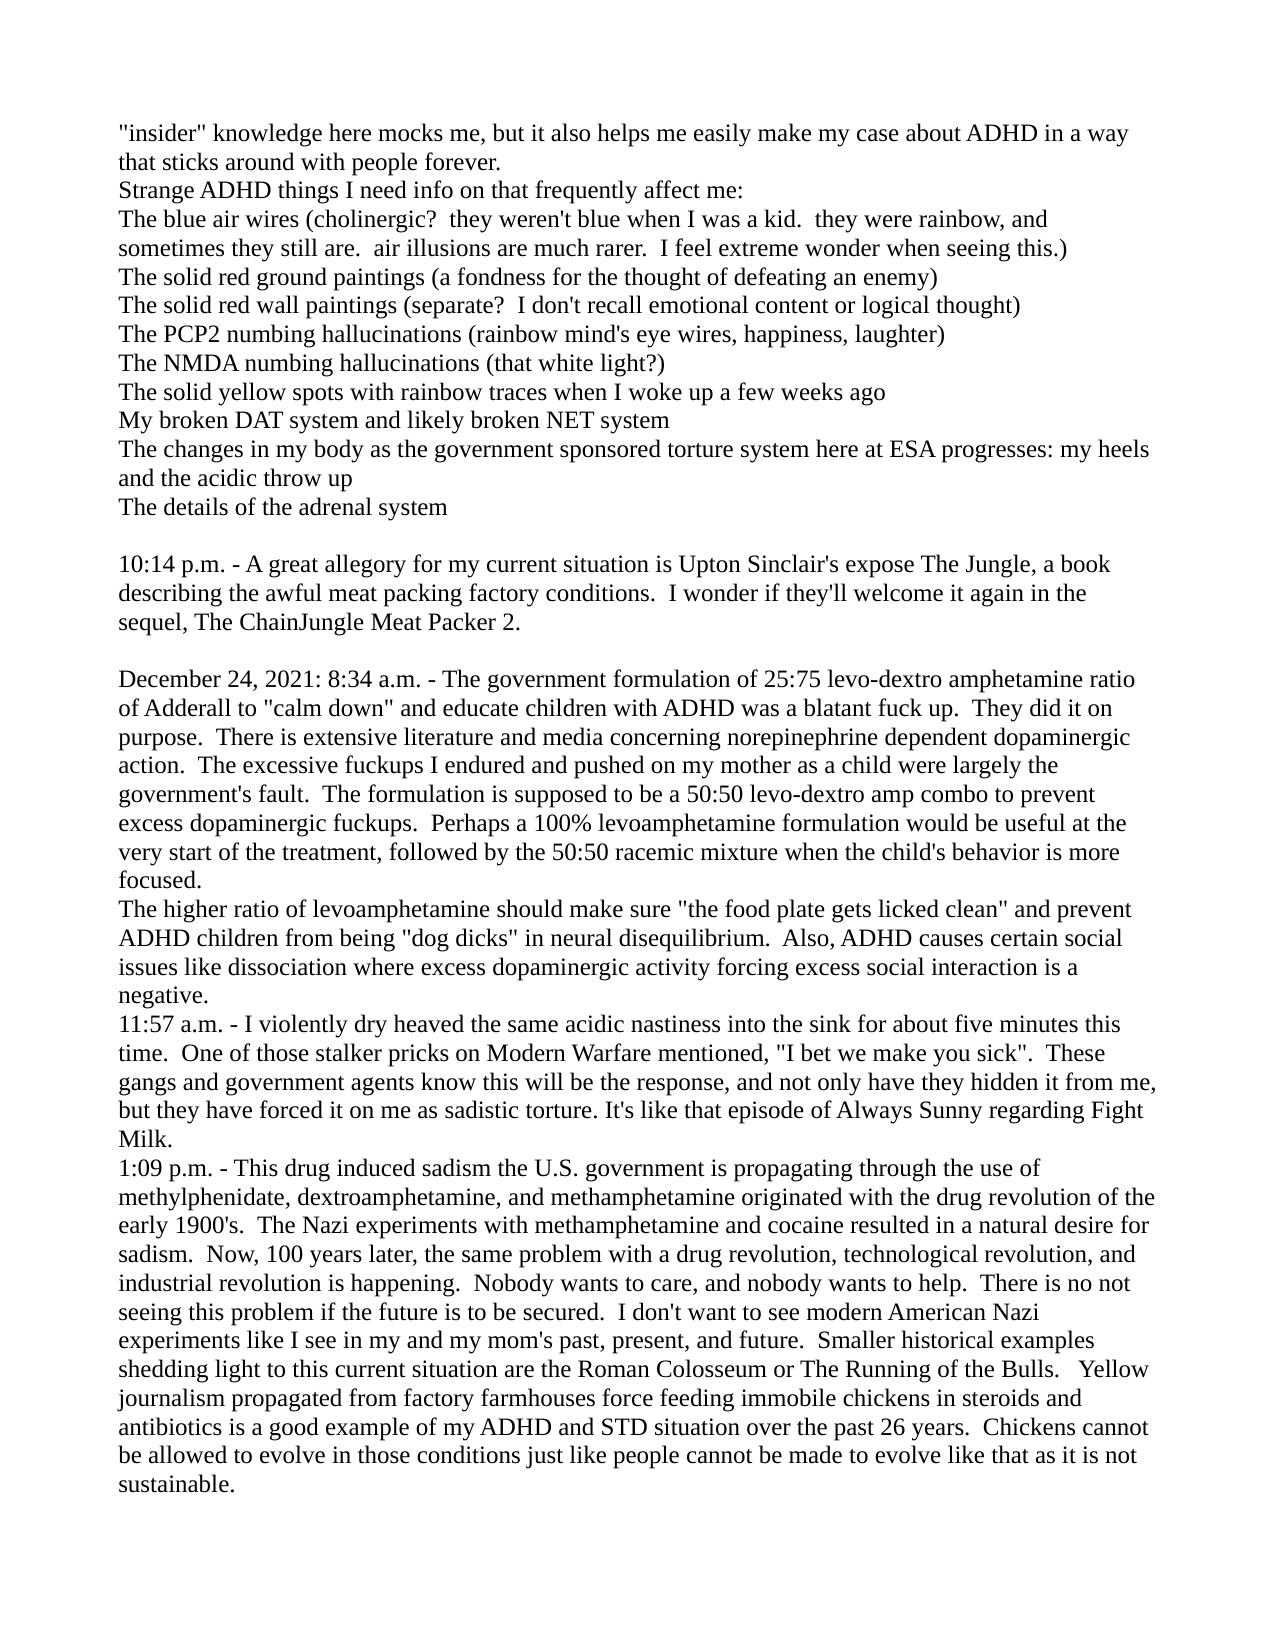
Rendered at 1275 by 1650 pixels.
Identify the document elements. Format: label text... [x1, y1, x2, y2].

text The blue air wires (cholinergic? they weren't blue when I was a kid. they were rainbow, and sometimes they still are. air illusions are much rarer. I feel extreme wonder when seeing this.) [118, 204, 1157, 262]
text The changes in my body as the government sponsored torture system here at ESA progresses: my heels and the acidic throw up [118, 434, 1157, 492]
text The details of the adrenal system [118, 492, 1157, 521]
text The solid red ground paintings (a fondness for the thought of defeating an enemy) [118, 262, 1157, 291]
text 10:14 p.m. - A great allegory for my current situation is Upton Sinclair's expose The Jungle, a book describing the awful meat packing factory conditions. I wonder if they'll welcome it again in the sequel, The ChainJungle Meat Packer 2. [118, 549, 1157, 636]
text Strange ADHD things I need info on that frequently affect me: [118, 176, 1157, 204]
text 11:57 a.m. - I violently dry heaved the same acidic nastiness into the sink for about five minutes this time. One of those stalker pricks on Modern Warfare mentioned, "I bet we make you sick". These gangs and government agents know this will be the response, and not only have they hidden it from me, but they have forced it on me as sadistic torture. It's like that episode of Always Sunny regarding Fight Milk. [118, 1009, 1157, 1153]
text The solid yellow spots with rainbow traces when I woke up a few weeks ago [118, 377, 1157, 406]
text The NMDA numbing hallucinations (that white light?) [118, 348, 1157, 377]
text December 24, 2021: 8:34 a.m. - The government formulation of 25:75 levo-dextro amphetamine ratio of Adderall to "calm down" and educate children with ADHD was a blatant fuck up. They did it on purpose. There is extensive literature and media concerning norepinephrine dependent dopaminergic action. The excessive fuckups I endured and pushed on my mother as a child were largely the government's fault. The formulation is supposed to be a 50:50 levo-dextro amp combo to prevent excess dopaminergic fuckups. Perhaps a 100% levoamphetamine formulation would be useful at the very start of the treatment, followed by the 50:50 racemic mixture when the child's behavior is more focused. [118, 664, 1157, 894]
text "insider" knowledge here mocks me, but it also helps me easily make my case about ADHD in a way that sticks around with people forever. [118, 118, 1157, 176]
text 1:09 p.m. - This drug induced sadism the U.S. government is propagating through the use of methylphenidate, dextroamphetamine, and methamphetamine originated with the drug revolution of the early 1900's. The Nazi experiments with methamphetamine and cocaine resulted in a natural desire for sadism. Now, 100 years later, the same problem with a drug revolution, technological revolution, and industrial revolution is happening. Nobody wants to care, and nobody wants to help. There is no not seeing this problem if the future is to be secured. I don't want to see modern American Nazi experiments like I see in my and my mom's past, present, and future. Smaller historical examples shedding light to this current situation are the Roman Colosseum or The Running of the Bulls. Yellow journalism propagated from factory farmhouses force feeding immobile chickens in steroids and antibiotics is a good example of my ADHD and STD situation over the past 26 years. Chickens cannot be allowed to evolve in those conditions just like people cannot be made to evolve like that as it is not sustainable. [118, 1153, 1157, 1498]
text The PCP2 numbing hallucinations (rainbow mind's eye wires, happiness, laughter) [118, 319, 1157, 348]
text The higher ratio of levoamphetamine should make sure "the food plate gets licked clean" and prevent ADHD children from being "dog dicks" in neural disequilibrium. Also, ADHD causes certain social issues like dissociation where excess dopaminergic activity forcing excess social interaction is a negative. [118, 894, 1157, 1009]
text My broken DAT system and likely broken NET system [118, 406, 1157, 434]
text The solid red wall paintings (separate? I don't recall emotional content or logical thought) [118, 291, 1157, 319]
